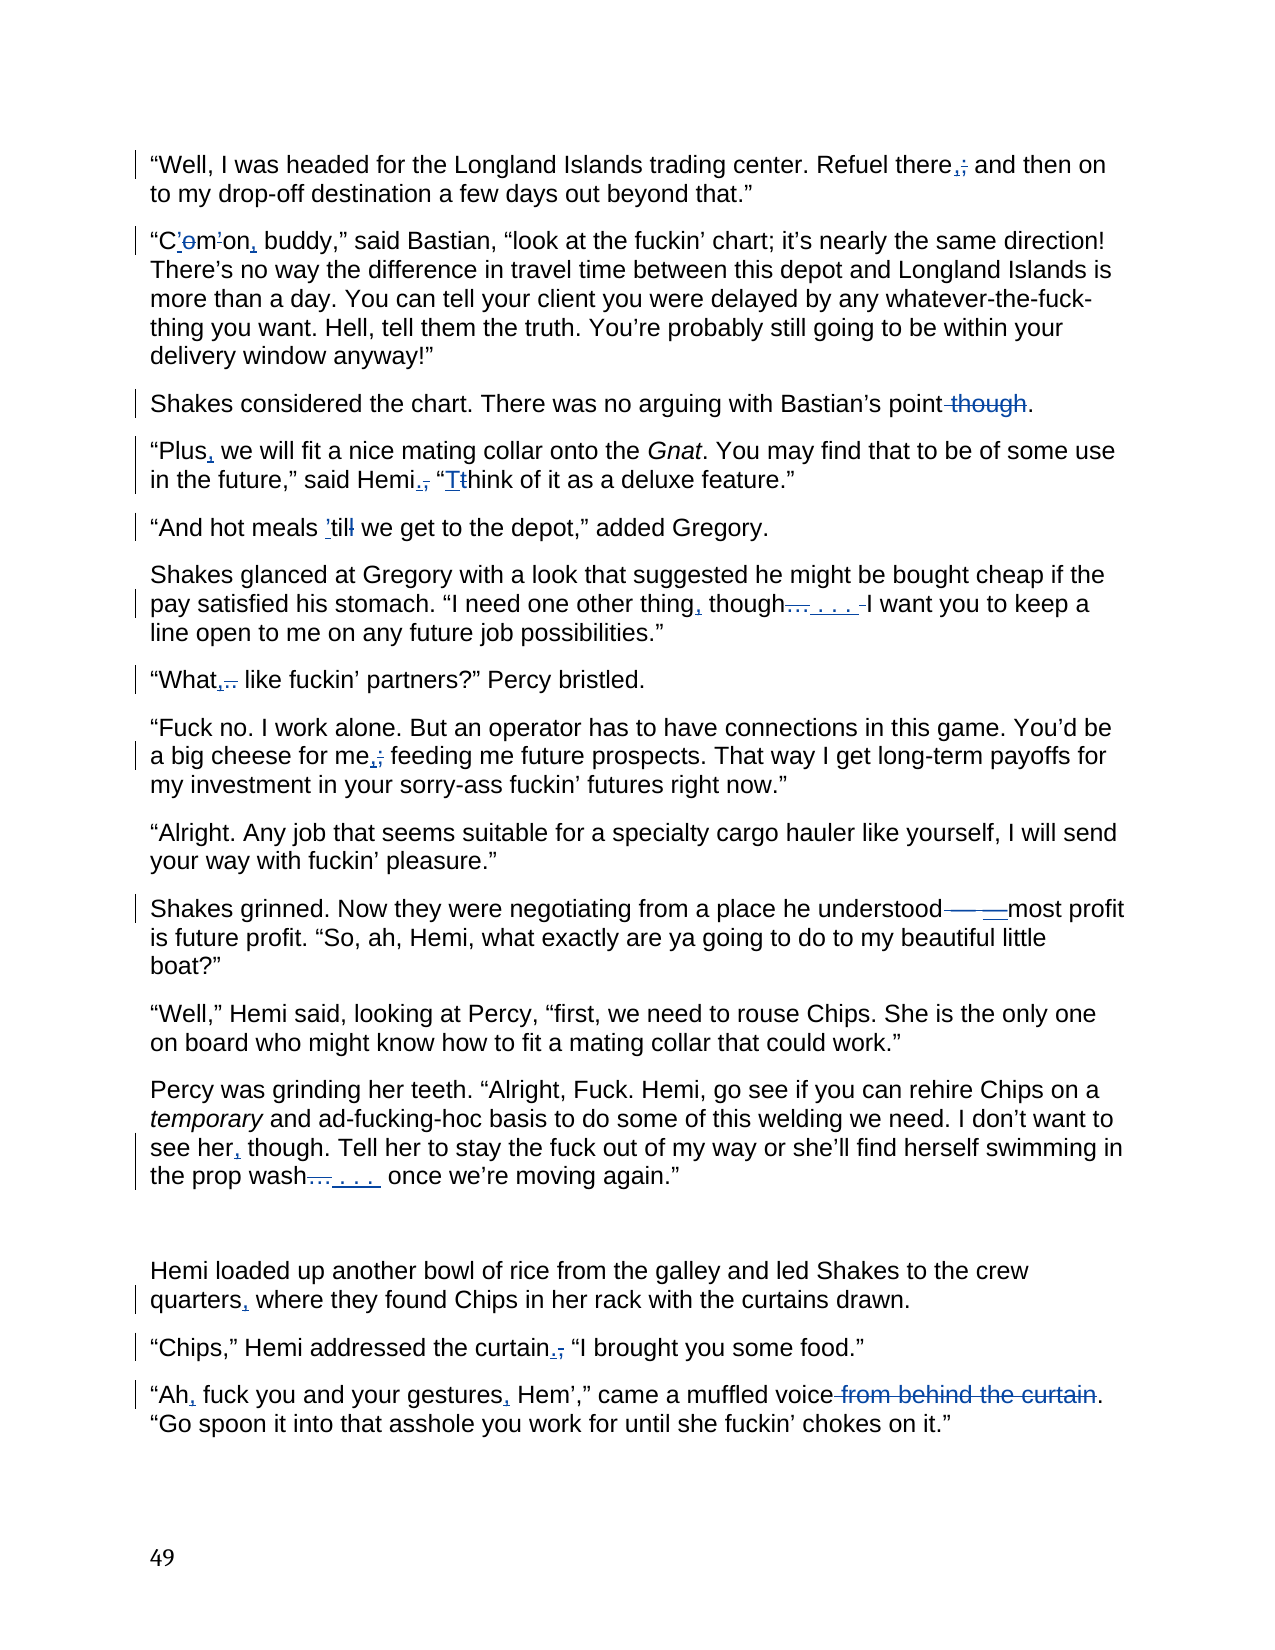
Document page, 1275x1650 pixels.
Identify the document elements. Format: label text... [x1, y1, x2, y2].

text “C’mon, buddy,” said Bastian, “look at the fuckin’ chart; it’s nearly the same direction! There’s no way the difference in travel time between this depot and Longland Islands is more than a day. You can tell your client you were delayed by any whatever-the-fuck-thing you want. Hell, tell them the truth. You’re probably still going to be within your delivery window anyway!” [150, 226, 1125, 370]
text “Well, I was headed for the Longland Islands trading center. Refuel there, and then on to my drop-off destination a few days out beyond that.” [150, 150, 1125, 207]
text “Alright. Any job that seems suitable for a specialty cargo hauler like yourself, I will send your way with fuckin’ pleasure.” [150, 817, 1125, 875]
text “Ah, fuck you and your gestures, Hem’,” came a muffled voice. “Go spoon it into that asshole you work for until she fuckin’ chokes on it.” [150, 1380, 1125, 1437]
text Percy was grinding her teeth. “Alright, Fuck. Hemi, go see if you can rehire Chips on a temporary and ad-fucking-hoc basis to do some of this welding we need. I don’t want to see her, though. Tell her to stay the fuck out of my way or she’ll find herself swimming in the prop wash . . . once we’re moving again.” [150, 1075, 1125, 1190]
text “And hot meals ’til we get to the depot,” added Gregory. [150, 512, 1125, 541]
text “What, like fuckin’ partners?” Percy bristled. [150, 665, 1125, 694]
text Shakes grinned. Now they were negotiating from a place he understood—most profit is future profit. “So, ah, Hemi, what exactly are ya going to do to my beautiful little boat?” [150, 894, 1125, 980]
text Hemi loaded up another bowl of rice from the galley and led Shakes to the crew quarters, where they found Chips in her rack with the curtains drawn. [150, 1256, 1125, 1314]
text Shakes glanced at Gregory with a look that suggested he might be bought cheap if the pay satisfied his stomach. “I need one other thing, though . . . I want you to keep a line open to me on any future job possibilities.” [150, 560, 1125, 646]
text “Plus, we will fit a nice mating collar onto the Gnat. You may find that to be of some use in the future,” said Hemi. “Think of it as a deluxe feature.” [150, 436, 1125, 494]
text “Well,” Hemi said, looking at Percy, “first, we need to rouse Chips. She is the only one on board who might know how to fit a mating collar that could work.” [150, 999, 1125, 1056]
text “Chips,” Hemi addressed the curtain. “I brought you some food.” [150, 1332, 1125, 1361]
text “Fuck no. I work alone. But an operator has to have connections in this game. You’d be a big cheese for me, feeding me future prospects. That way I get long-term payoffs for my investment in your sorry-ass fuckin’ futures right now.” [150, 712, 1125, 799]
text Shakes considered the chart. There was no arguing with Bastian’s point. [150, 389, 1125, 417]
